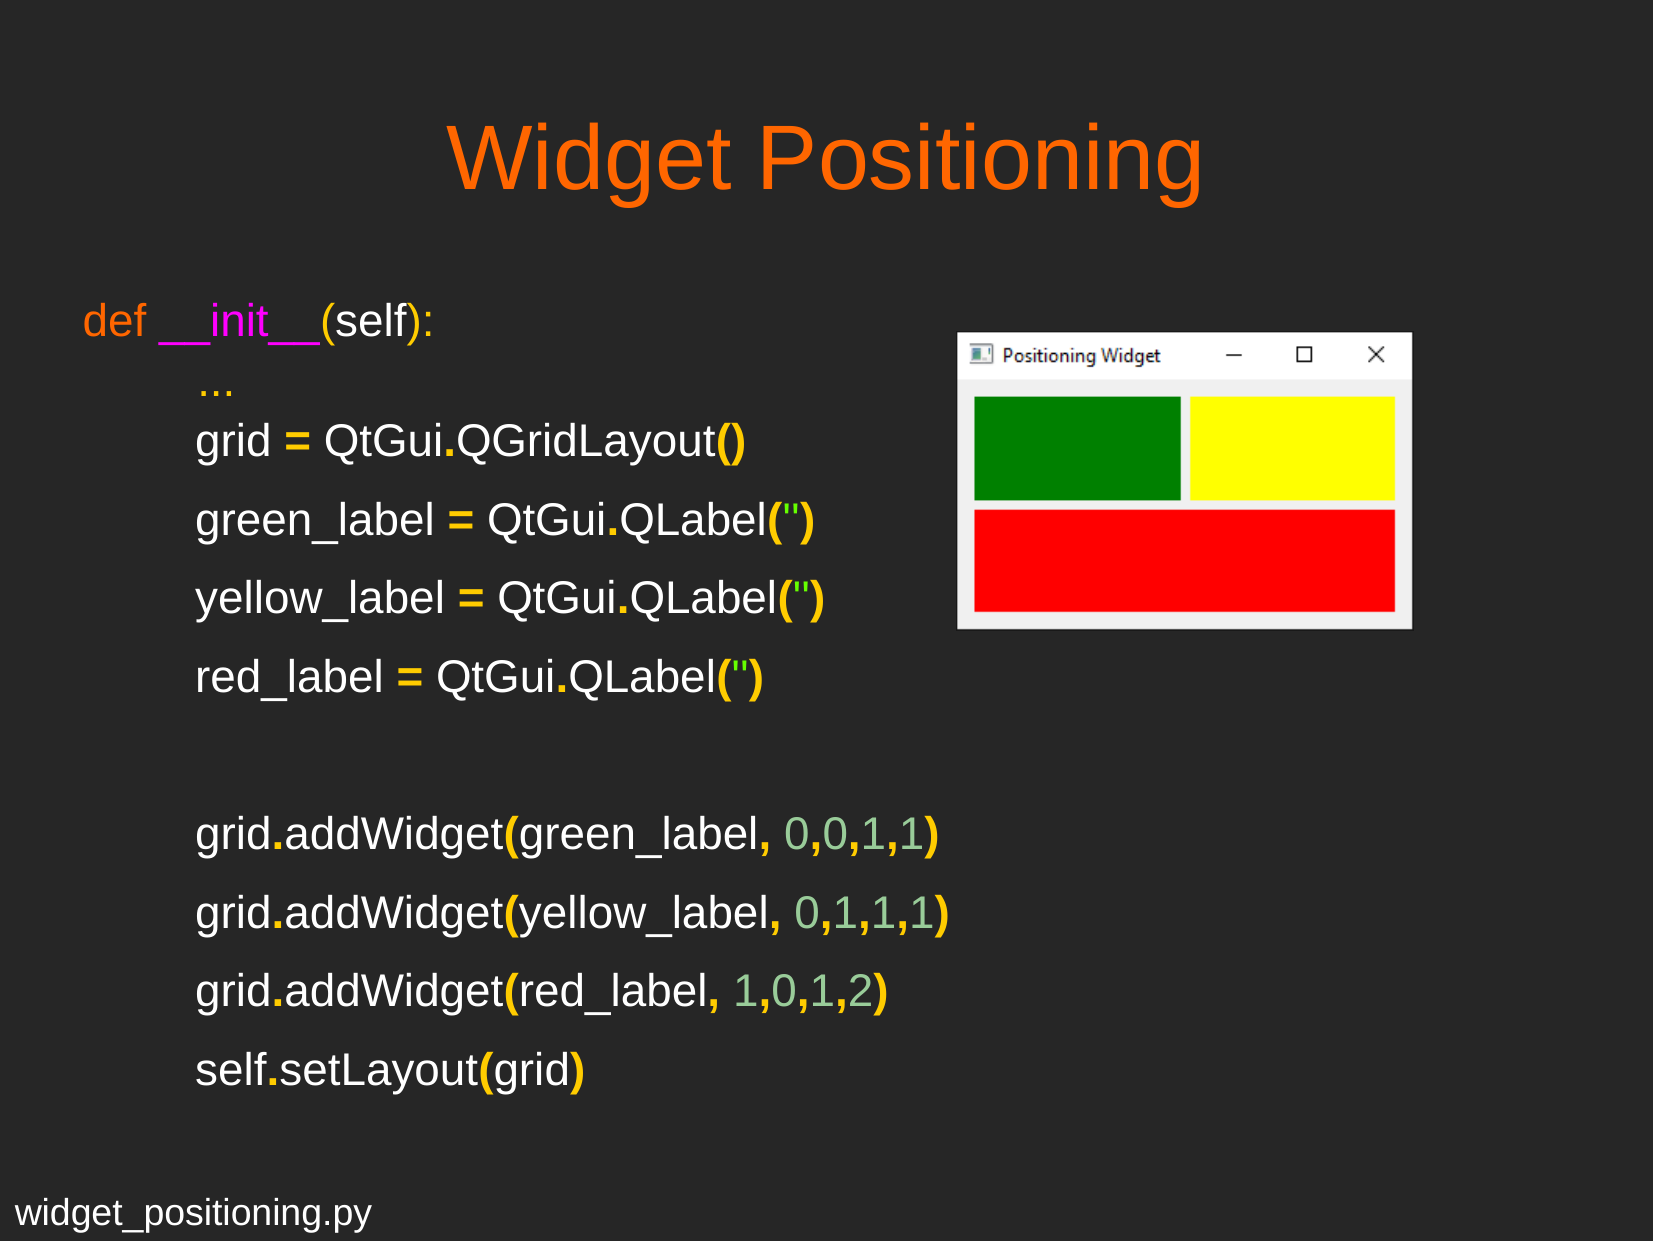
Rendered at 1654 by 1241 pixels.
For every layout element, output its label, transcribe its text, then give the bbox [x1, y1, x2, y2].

picture [956, 331, 1414, 631]
title Widget Positioning [82, 49, 1571, 257]
text_box widget_positioning.py [0, 1183, 567, 1241]
list def __init__(self): ... grid = QtGui.QGridLayout() green_label = QtGui.QLabel('') yellow_label = QtGui.QLabel('') red_label = QtGui.QLabel('') grid.addWidget(green_label, 0,0,1,1) grid.addWidget(yellow_label, 0,1,1,1) grid.addWidget(red_label, 1,0,1,2) self.setLayout(grid) [82, 290, 1571, 1010]
